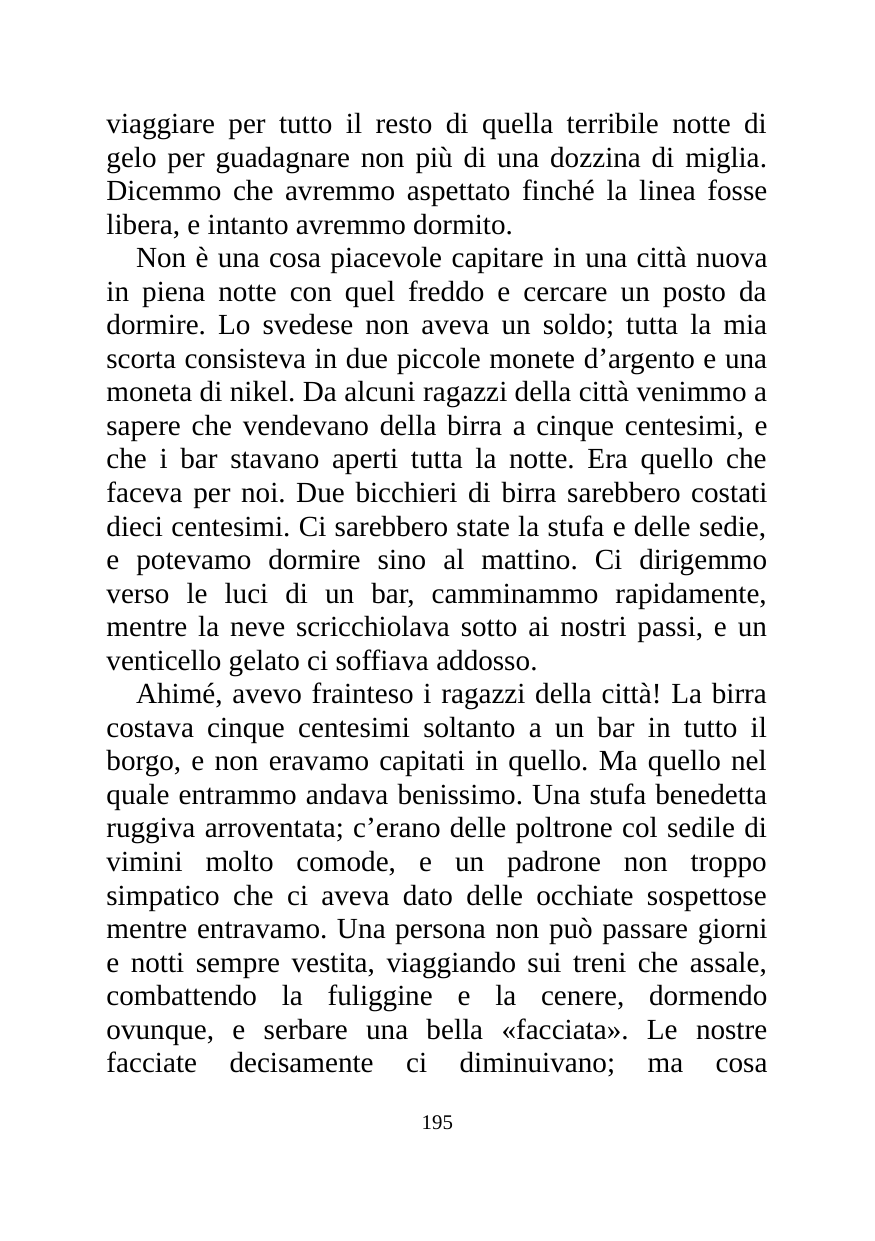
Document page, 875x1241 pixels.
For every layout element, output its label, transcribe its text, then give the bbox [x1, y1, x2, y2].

text Ahimé, avevo frainteso i ragazzi della città! La birra costava cinque centesimi soltanto a un bar in tutto il borgo, e non eravamo capitati in quello. Ma quello nel quale entrammo andava benissimo. Una stufa benedetta ruggiva arroventata; c’erano delle poltrone col sedile di vimini molto comode, e un padrone non troppo simpatico che ci aveva dato delle occhiate sospettose mentre entravamo. Una persona non può passare giorni e notti sempre vestita, viaggiando sui treni che assale, combattendo la fuliggine e la cenere, dormendo ovunque, e serbare una bella «facciata». Le nostre facciate decisamente ci diminuivano; ma cosa [106, 676, 768, 1079]
text viaggiare per tutto il resto di quella terribile notte di gelo per guadagnare non più di una dozzina di miglia. Dicemmo che avremmo aspettato finché la linea fosse libera, e intanto avremmo dormito. [106, 106, 768, 240]
text Non è una cosa piacevole capitare in una città nuova in piena notte con quel freddo e cercare un posto da dormire. Lo svedese non aveva un soldo; tutta la mia scorta consisteva in due piccole monete d’argento e una moneta di nikel. Da alcuni ragazzi della città venimmo a sapere che vendevano della birra a cinque centesimi, e che i bar stavano aperti tutta la notte. Era quello che faceva per noi. Due bicchieri di birra sarebbero costati dieci centesimi. Ci sarebbero state la stufa e delle sedie, e potevamo dormire sino al mattino. Ci dirigemmo verso le luci di un bar, camminammo rapidamente, mentre la neve scricchiolava sotto ai nostri passi, e un venticello gelato ci soffiava addosso. [106, 240, 768, 676]
